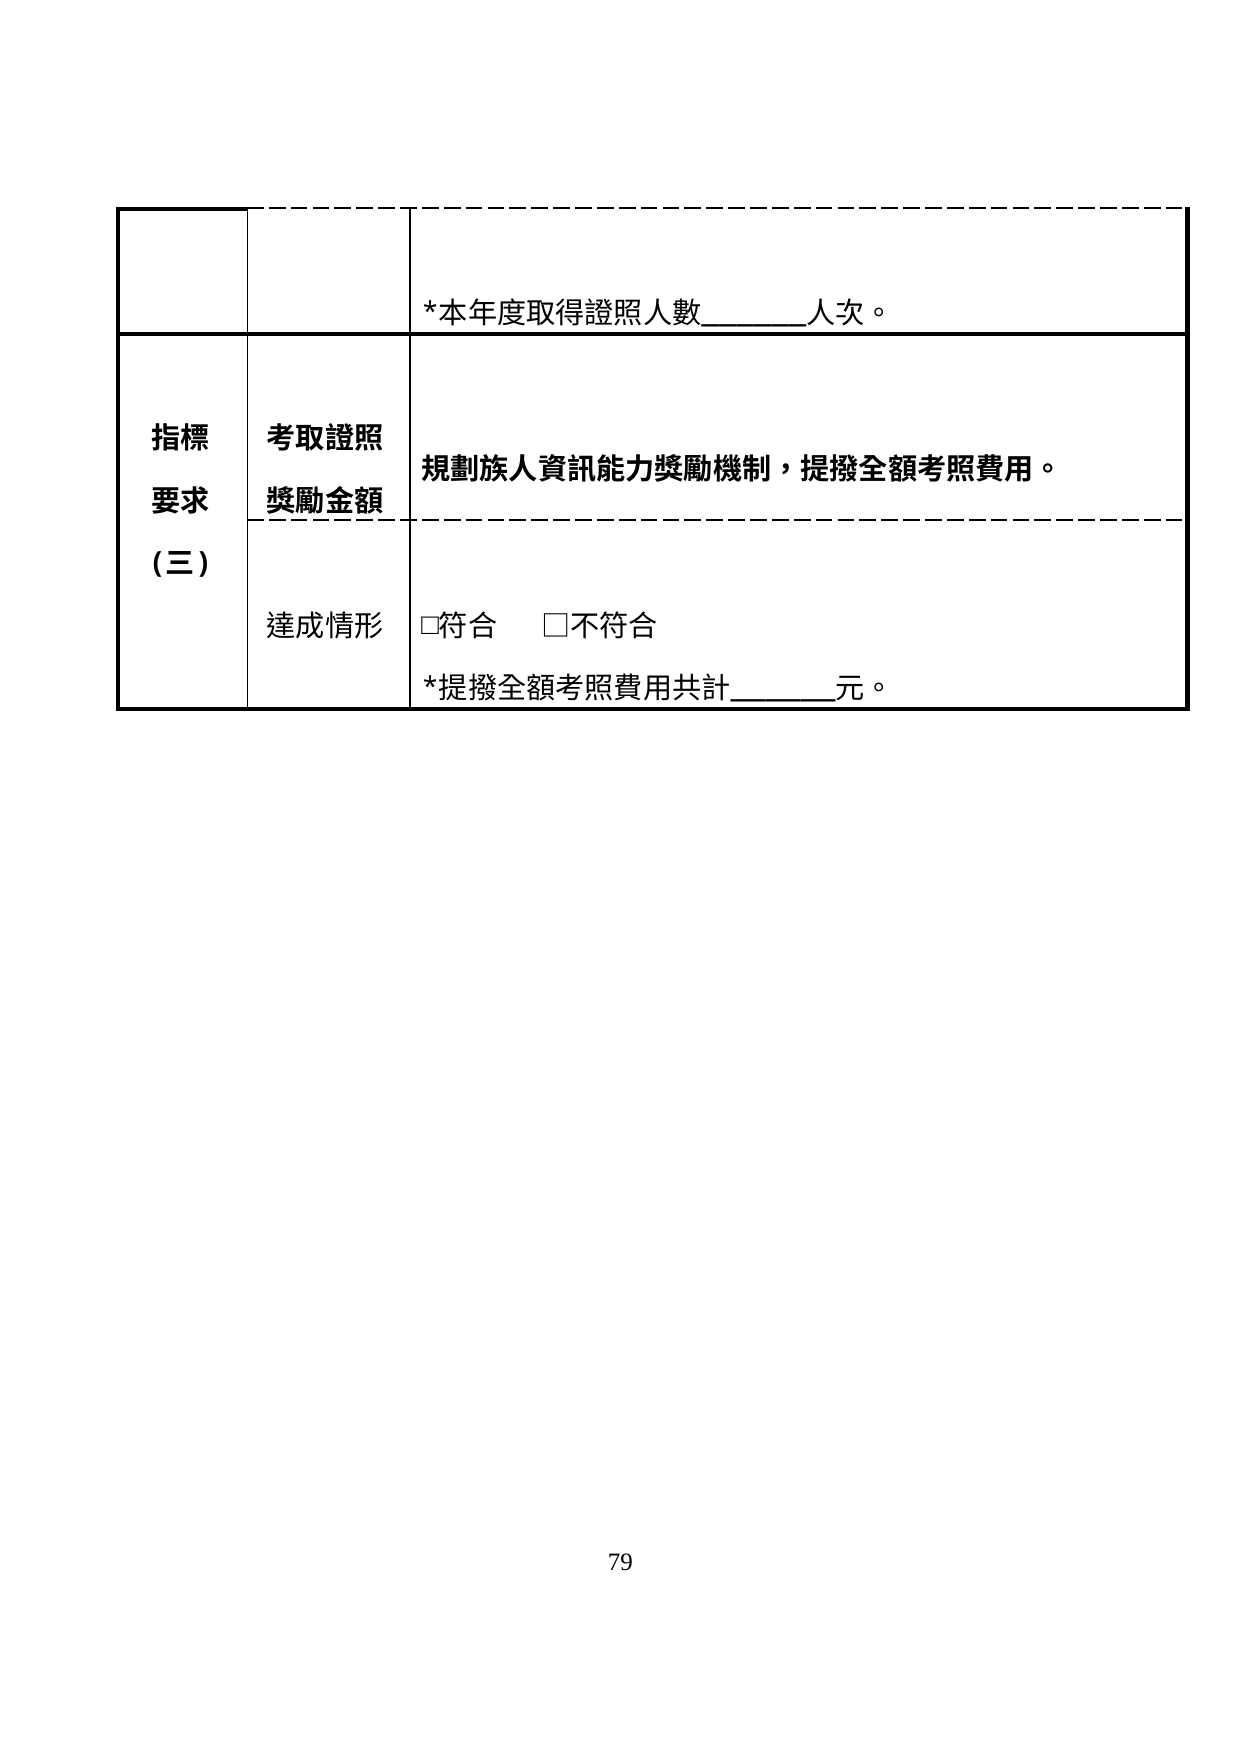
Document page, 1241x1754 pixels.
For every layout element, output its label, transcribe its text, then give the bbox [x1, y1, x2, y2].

table_cell 指標 要求 (三) [120, 336, 247, 707]
table_cell 規劃族人資訊能力獎勵機制，提撥全額考照費用。 [411, 336, 1185, 519]
table_cell [120, 211, 247, 332]
table_cell *本年度取得證照人數______人次。 [411, 207, 1185, 332]
table_cell □符合 □不符合 *提撥全額考照費用共計______元。 [411, 519, 1185, 707]
table_cell 考取證照獎勵金額 [248, 336, 409, 519]
table_cell [248, 207, 409, 332]
table_cell 達成情形 [248, 519, 409, 707]
